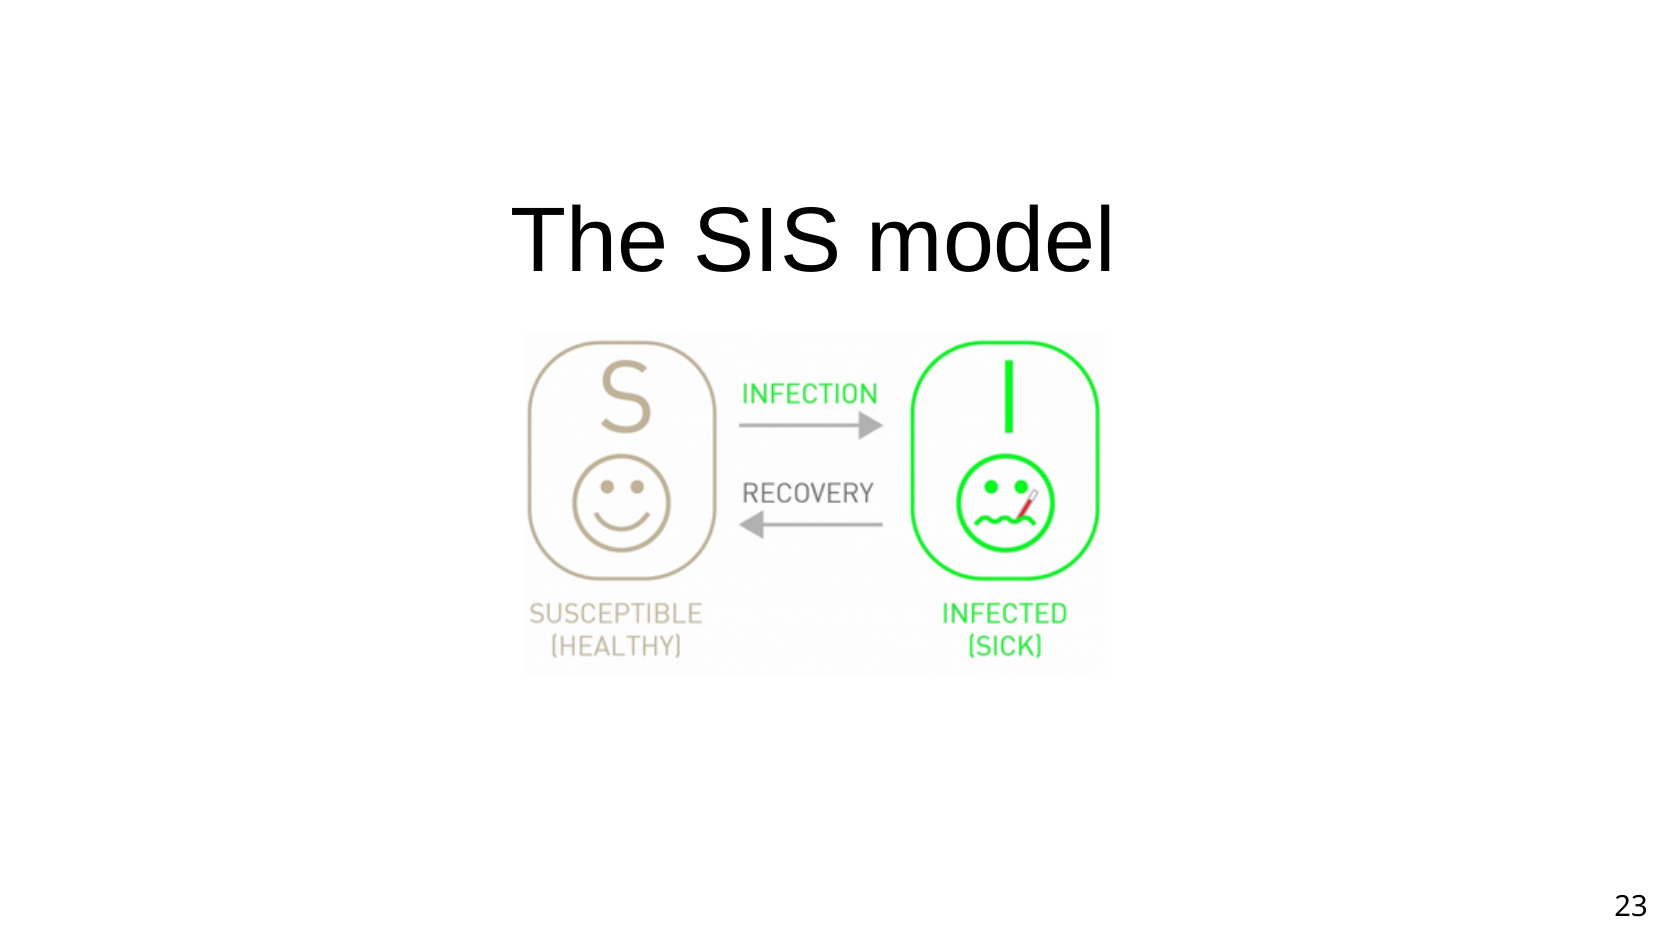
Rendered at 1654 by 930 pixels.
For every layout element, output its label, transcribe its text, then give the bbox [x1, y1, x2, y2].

title The SIS model [69, 161, 1558, 318]
picture [525, 332, 1105, 677]
